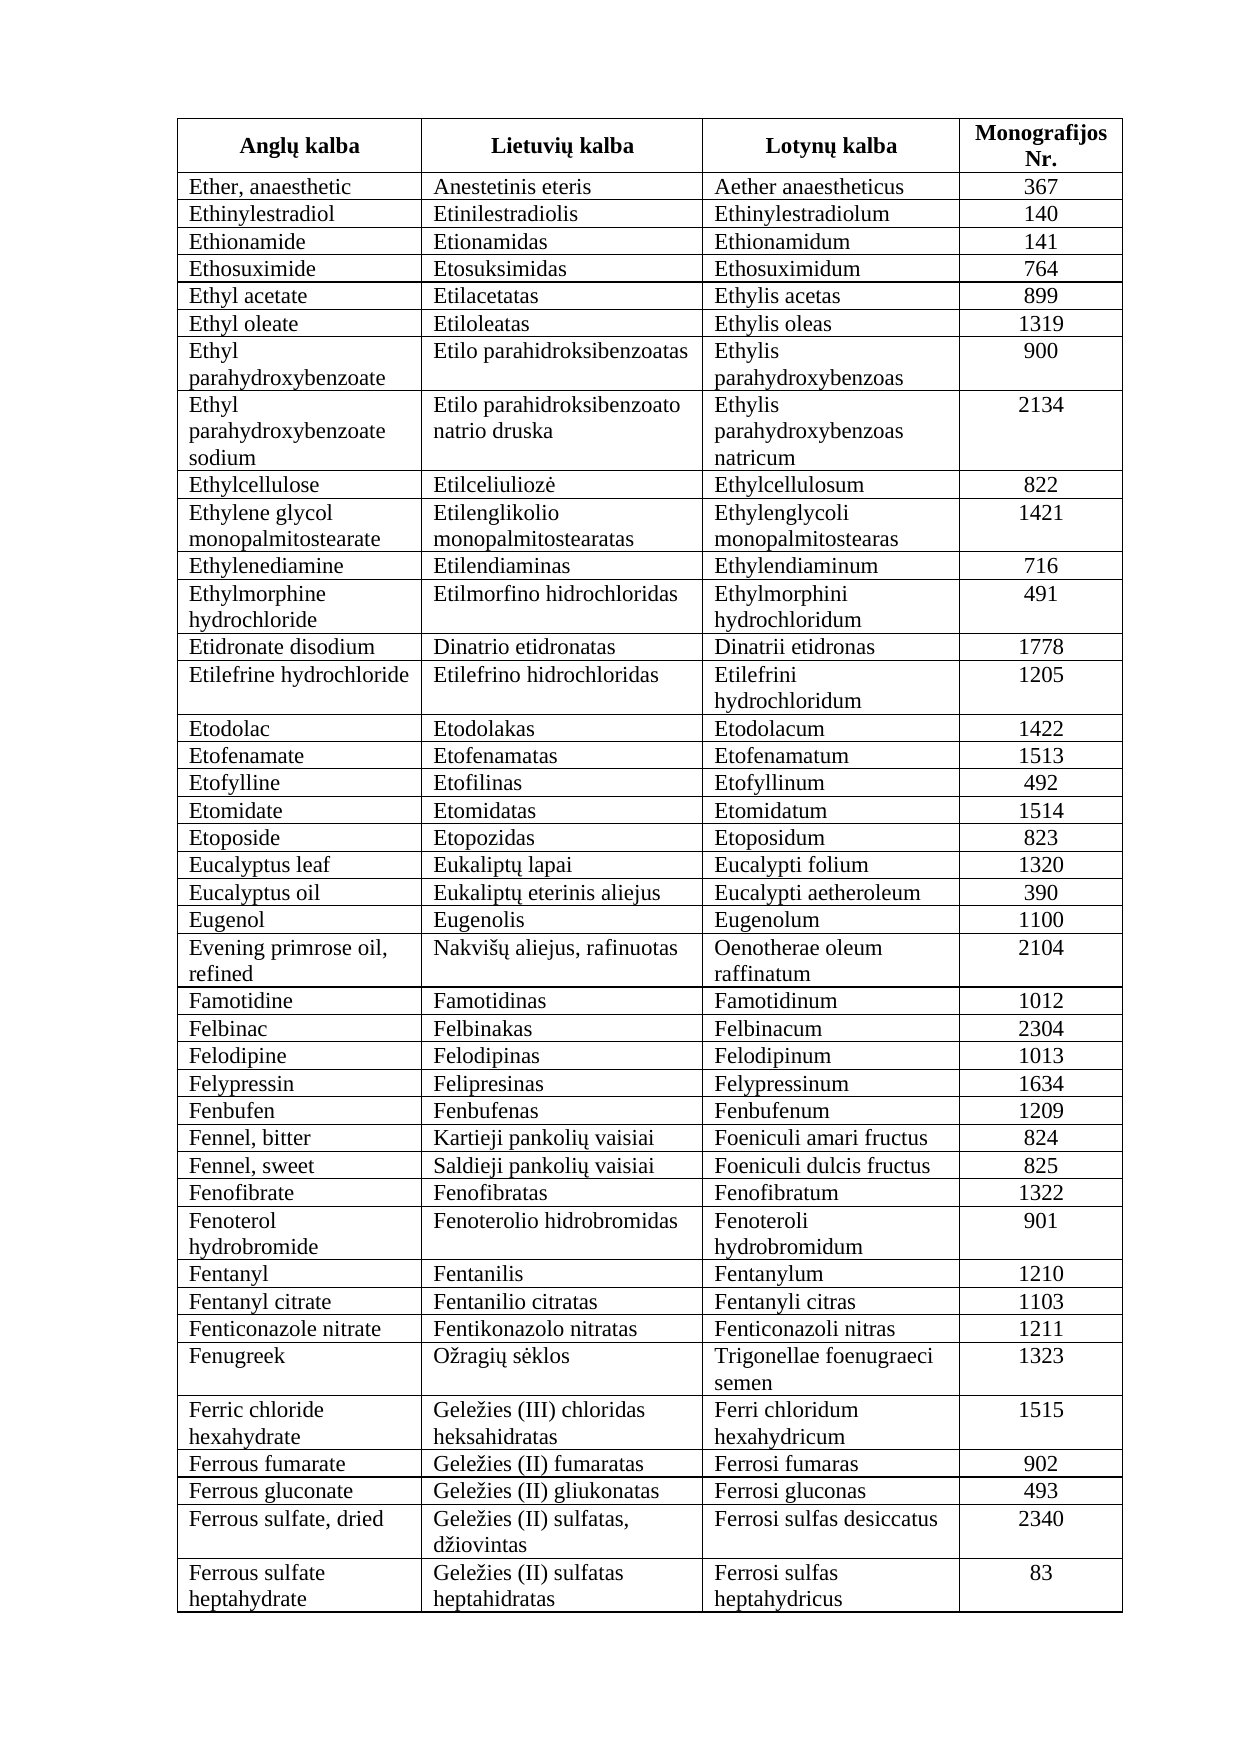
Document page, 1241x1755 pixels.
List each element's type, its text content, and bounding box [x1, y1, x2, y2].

table_cell Fenbufen [178, 1097, 421, 1123]
table_cell Fentanylum [703, 1260, 959, 1287]
table_cell Ferrosi sulfas desiccatus [703, 1505, 959, 1558]
table_cell Anestetinis eteris [422, 173, 702, 199]
table_cell Ethylendiaminum [703, 552, 959, 579]
table_cell Etomidatum [703, 797, 959, 823]
table_cell Fenbufenum [703, 1097, 959, 1123]
table_cell 823 [960, 824, 1122, 851]
table_cell 1515 [960, 1396, 1122, 1449]
table_cell Ferrosi fumaras [703, 1450, 959, 1476]
table_cell Fenofibratum [703, 1179, 959, 1206]
table_cell Fenoteroli hydrobromidum [703, 1207, 959, 1259]
table_cell Ethyl acetate [178, 283, 421, 309]
table_cell Etionamidas [422, 228, 702, 254]
table_cell Aether anaestheticus [703, 173, 959, 199]
table_cell Eucalypti folium [703, 852, 959, 878]
table_cell Etiloleatas [422, 310, 702, 336]
table_cell 1100 [960, 906, 1122, 933]
table_cell Felodipinum [703, 1042, 959, 1069]
table_cell 1421 [960, 499, 1122, 551]
table_cell 1323 [960, 1343, 1122, 1395]
table_cell Ožragių sėklos [422, 1343, 702, 1395]
table_cell Etodolakas [422, 715, 702, 741]
table_cell Fentikonazolo nitratas [422, 1315, 702, 1342]
table_cell Etilefrino hidrochloridas [422, 661, 702, 713]
table_cell 1103 [960, 1288, 1122, 1314]
table_cell Ferrous sulfate heptahydrate [178, 1559, 421, 1611]
table_cell Eugenolis [422, 906, 702, 933]
table_cell 899 [960, 283, 1122, 309]
table_cell 1205 [960, 661, 1122, 713]
table_cell 822 [960, 471, 1122, 497]
table_cell Ferrous sulfate, dried [178, 1505, 421, 1558]
table_cell 1422 [960, 715, 1122, 741]
table_cell 2134 [960, 391, 1122, 470]
table_cell Fenofibratas [422, 1179, 702, 1206]
table_cell Famotidinas [422, 988, 702, 1014]
table_cell Ethionamidum [703, 228, 959, 254]
table_cell Ethyl parahydroxybenzoate [178, 337, 421, 390]
table_cell 1320 [960, 852, 1122, 878]
table_cell Kartieji pankolių vaisiai [422, 1125, 702, 1151]
table_cell 2340 [960, 1505, 1122, 1558]
table_cell Etoposide [178, 824, 421, 851]
table_cell Nakvišų aliejus, rafinuotas [422, 934, 702, 986]
table_cell Etilo parahidroksibenzoato natrio druska [422, 391, 702, 470]
table_cell Etofylline [178, 769, 421, 796]
table_cell Ethylmorphini hydrochloridum [703, 580, 959, 632]
table_cell Felodipinas [422, 1042, 702, 1069]
table_cell 825 [960, 1152, 1122, 1178]
table_cell Etoposidum [703, 824, 959, 851]
table_cell Evening primrose oil, refined [178, 934, 421, 986]
table_cell Etilendiaminas [422, 552, 702, 579]
table_cell Ethyl oleate [178, 310, 421, 336]
table_cell Fentanyl [178, 1260, 421, 1287]
table_header Monografijos Nr. [960, 119, 1122, 172]
table_cell Ethylcellulose [178, 471, 421, 497]
table_cell Eugenolum [703, 906, 959, 933]
table_cell 1634 [960, 1070, 1122, 1096]
table_cell 493 [960, 1478, 1122, 1504]
table_header Lietuvių kalba [422, 119, 702, 172]
table_cell Etilo parahidroksibenzoatas [422, 337, 702, 390]
table_cell 491 [960, 580, 1122, 632]
table_cell 1513 [960, 742, 1122, 768]
table_cell Foeniculi amari fructus [703, 1125, 959, 1151]
table_cell Fentanilio citratas [422, 1288, 702, 1314]
table_cell Etilceliuliozė [422, 471, 702, 497]
table_cell 1012 [960, 988, 1122, 1014]
table_cell Fennel, sweet [178, 1152, 421, 1178]
table_cell Etodolac [178, 715, 421, 741]
table_cell 716 [960, 552, 1122, 579]
table_cell Etilefrine hydrochloride [178, 661, 421, 713]
table_cell Eukaliptų lapai [422, 852, 702, 878]
table_cell Fenugreek [178, 1343, 421, 1395]
table_cell Etidronate disodium [178, 634, 421, 660]
table_cell Fenoterolio hidrobromidas [422, 1207, 702, 1259]
table_cell Felipresinas [422, 1070, 702, 1096]
table_cell Geležies (II) sulfatas heptahidratas [422, 1559, 702, 1611]
table_cell Ether, anaesthetic [178, 173, 421, 199]
table_cell 1514 [960, 797, 1122, 823]
table_cell Fenoterol hydrobromide [178, 1207, 421, 1259]
table_header Lotynų kalba [703, 119, 959, 172]
table_cell Ethinylestradiolum [703, 200, 959, 227]
table_cell Geležies (II) sulfatas, džiovintas [422, 1505, 702, 1558]
table_cell Etofyllinum [703, 769, 959, 796]
table_cell Ethylis oleas [703, 310, 959, 336]
table_cell 492 [960, 769, 1122, 796]
table_cell 390 [960, 879, 1122, 905]
table_cell Etofenamate [178, 742, 421, 768]
table_cell 140 [960, 200, 1122, 227]
table_cell Ethylmorphine hydrochloride [178, 580, 421, 632]
table_cell 1210 [960, 1260, 1122, 1287]
table_cell Felbinakas [422, 1015, 702, 1041]
table_cell Felbinacum [703, 1015, 959, 1041]
table_cell 901 [960, 1207, 1122, 1259]
table_cell Ferrous gluconate [178, 1478, 421, 1504]
table_cell Saldieji pankolių vaisiai [422, 1152, 702, 1178]
table_cell Ethosuximide [178, 255, 421, 281]
table_cell Ferri chloridum hexahydricum [703, 1396, 959, 1449]
table_cell Fenticonazole nitrate [178, 1315, 421, 1342]
table_cell Ethylenediamine [178, 552, 421, 579]
table_cell Ethylis acetas [703, 283, 959, 309]
table_cell Foeniculi dulcis fructus [703, 1152, 959, 1178]
table_cell Ethionamide [178, 228, 421, 254]
table_cell 1319 [960, 310, 1122, 336]
table_cell 1778 [960, 634, 1122, 660]
table_cell Eugenol [178, 906, 421, 933]
table_cell Eukaliptų eterinis aliejus [422, 879, 702, 905]
table_cell Geležies (III) chloridas heksahidratas [422, 1396, 702, 1449]
table_cell Ethylis parahydroxybenzoas [703, 337, 959, 390]
table_cell Ethylis parahydroxybenzoas natricum [703, 391, 959, 470]
table_cell Etilacetatas [422, 283, 702, 309]
table_cell 824 [960, 1125, 1122, 1151]
table_cell 1211 [960, 1315, 1122, 1342]
table_cell 902 [960, 1450, 1122, 1476]
table_header Anglų kalba [178, 119, 421, 172]
table_cell Dinatrii etidronas [703, 634, 959, 660]
table_cell Fenofibrate [178, 1179, 421, 1206]
table_cell Ethyl parahydroxybenzoate sodium [178, 391, 421, 470]
table_cell Geležies (II) fumaratas [422, 1450, 702, 1476]
table_cell Eucalyptus oil [178, 879, 421, 905]
table_cell Ethylene glycol monopalmitostearate [178, 499, 421, 551]
table_cell Felodipine [178, 1042, 421, 1069]
table_cell 2304 [960, 1015, 1122, 1041]
table_cell Geležies (II) gliukonatas [422, 1478, 702, 1504]
table_cell Ethylcellulosum [703, 471, 959, 497]
table_cell Eucalyptus leaf [178, 852, 421, 878]
table_cell Etofenamatas [422, 742, 702, 768]
table_cell 2104 [960, 934, 1122, 986]
table_cell Felbinac [178, 1015, 421, 1041]
table_cell Etinilestradiolis [422, 200, 702, 227]
table_cell Etofilinas [422, 769, 702, 796]
table_cell Etofenamatum [703, 742, 959, 768]
table_cell Ethosuximidum [703, 255, 959, 281]
table_cell Etilenglikolio monopalmitostearatas [422, 499, 702, 551]
table_cell Etilefrini hydrochloridum [703, 661, 959, 713]
table_cell Etomidate [178, 797, 421, 823]
table_cell Fentanilis [422, 1260, 702, 1287]
table_cell Ferrosi sulfas heptahydricus [703, 1559, 959, 1611]
table_cell Ferric chloride hexahydrate [178, 1396, 421, 1449]
table_cell Etomidatas [422, 797, 702, 823]
table_cell 367 [960, 173, 1122, 199]
table_cell Ferrous fumarate [178, 1450, 421, 1476]
table_cell Fentanyl citrate [178, 1288, 421, 1314]
table_cell Ethinylestradiol [178, 200, 421, 227]
table_cell Famotidinum [703, 988, 959, 1014]
table_cell Etodolacum [703, 715, 959, 741]
table_cell Fennel, bitter [178, 1125, 421, 1151]
table_cell Fentanyli citras [703, 1288, 959, 1314]
table_cell Fenticonazoli nitras [703, 1315, 959, 1342]
table_cell Dinatrio etidronatas [422, 634, 702, 660]
table_cell 764 [960, 255, 1122, 281]
table_cell Etilmorfino hidrochloridas [422, 580, 702, 632]
table_cell Trigonellae foenugraeci semen [703, 1343, 959, 1395]
table_cell Eucalypti aetheroleum [703, 879, 959, 905]
table_cell 83 [960, 1559, 1122, 1611]
table_cell 141 [960, 228, 1122, 254]
table_cell Felypressinum [703, 1070, 959, 1096]
table_cell 900 [960, 337, 1122, 390]
table_cell Etopozidas [422, 824, 702, 851]
table_cell Ferrosi gluconas [703, 1478, 959, 1504]
table_cell 1322 [960, 1179, 1122, 1206]
table_cell Etosuksimidas [422, 255, 702, 281]
table_cell 1209 [960, 1097, 1122, 1123]
table_cell 1013 [960, 1042, 1122, 1069]
table_cell Felypressin [178, 1070, 421, 1096]
table_cell Fenbufenas [422, 1097, 702, 1123]
table_cell Oenotherae oleum raffinatum [703, 934, 959, 986]
table_cell Famotidine [178, 988, 421, 1014]
table_cell Ethylenglycoli monopalmitostearas [703, 499, 959, 551]
